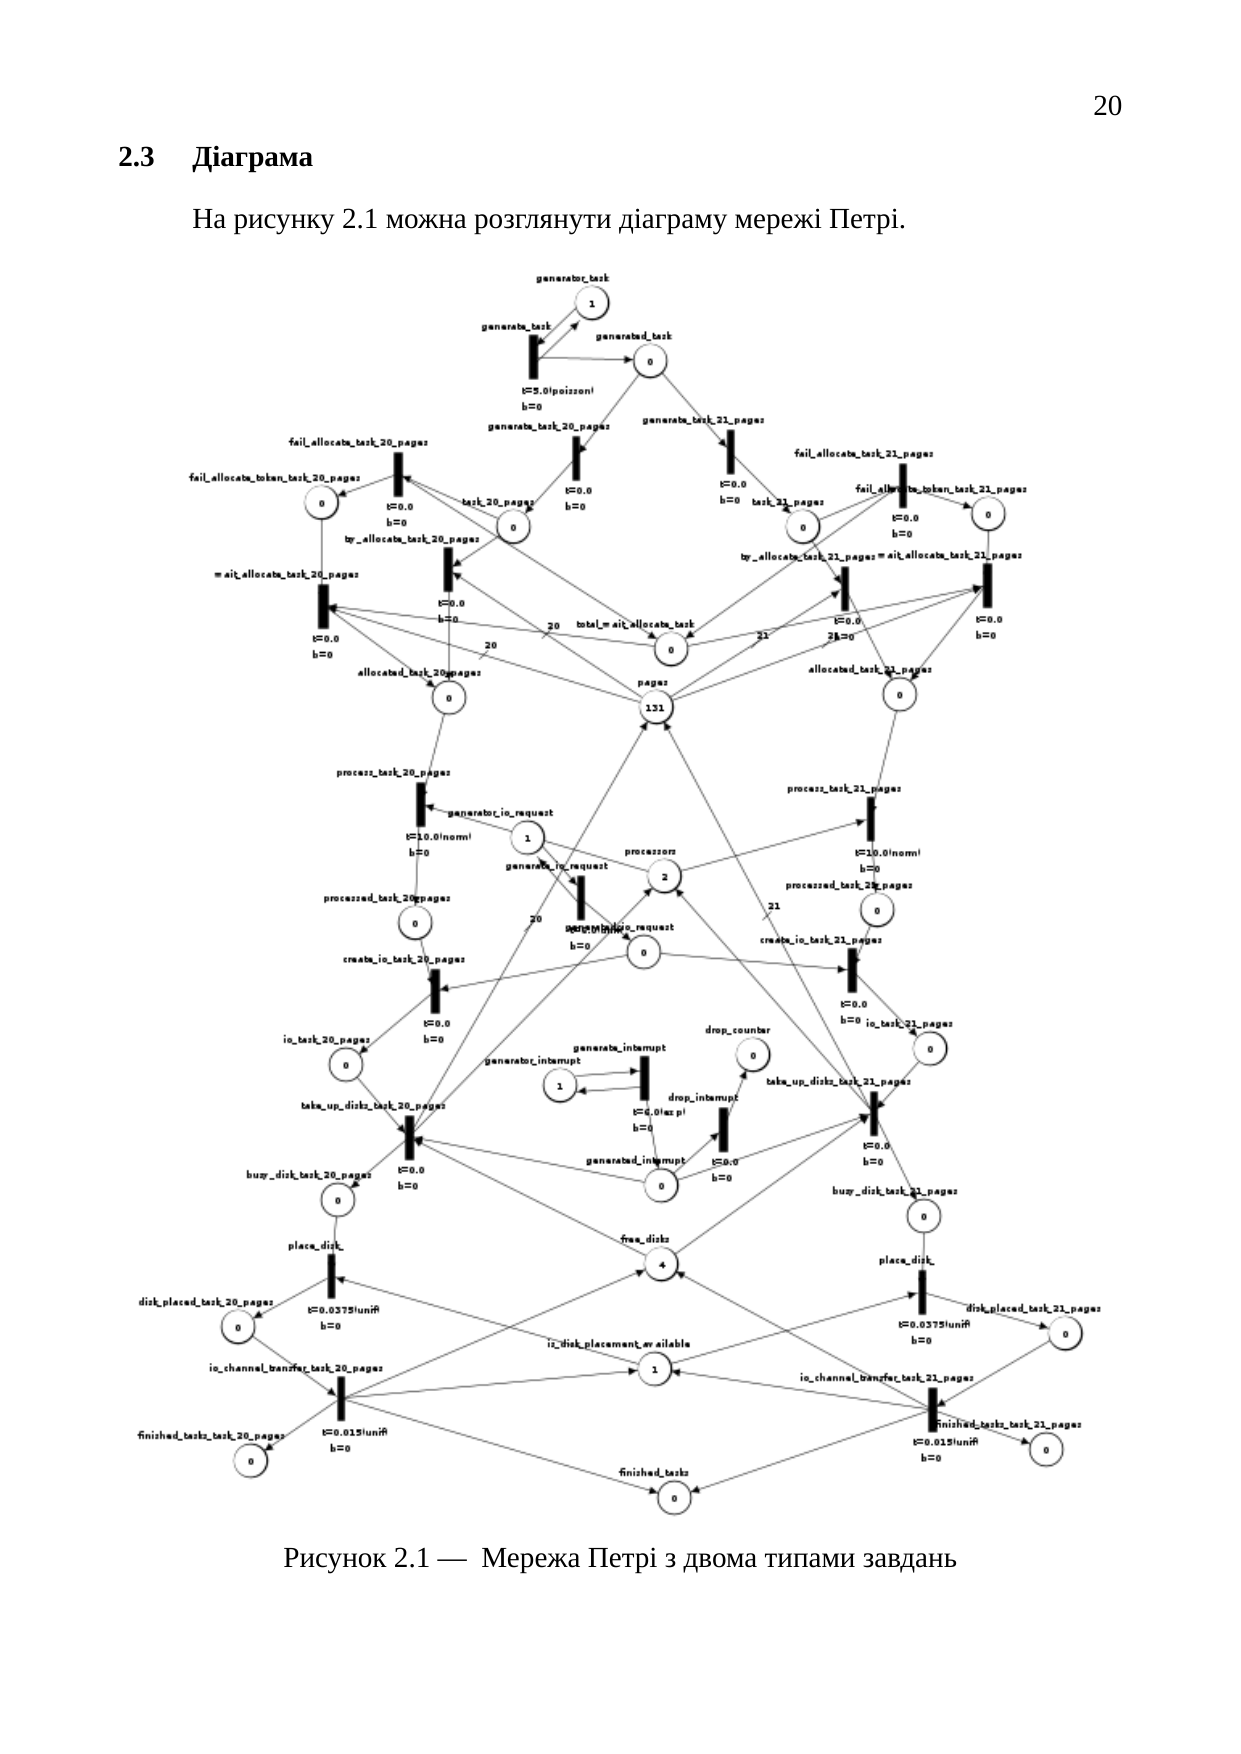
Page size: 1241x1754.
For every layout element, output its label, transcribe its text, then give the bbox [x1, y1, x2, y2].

picture [133, 264, 1107, 1523]
text На рисунку 2.1 можна розглянути діаграму мережі Петрі. [118, 202, 1122, 235]
subtitle Діаграма [118, 139, 1122, 172]
text Рисунок 2.1 — Мережа Петрі з двома типами завдань [118, 1523, 1122, 1573]
